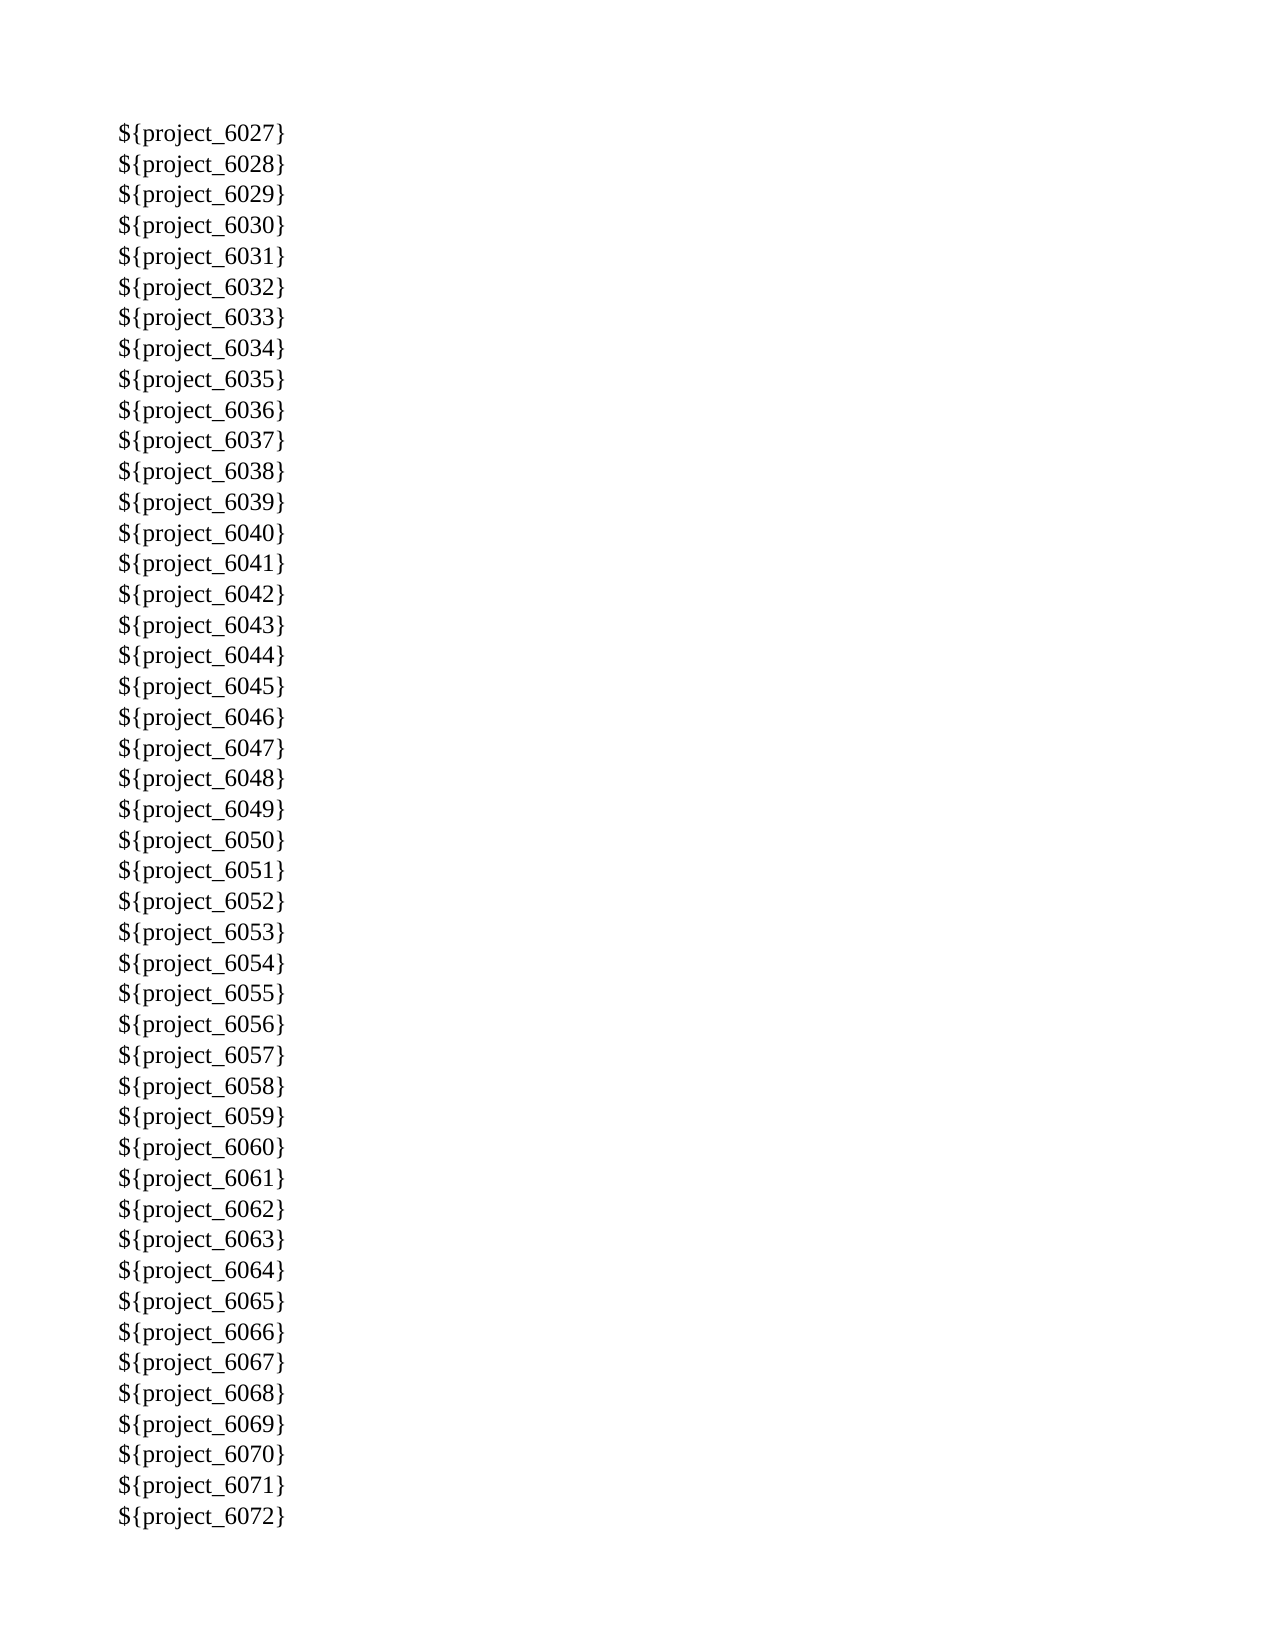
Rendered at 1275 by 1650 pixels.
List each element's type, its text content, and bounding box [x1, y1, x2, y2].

text ${project_6062} [118, 1194, 1157, 1222]
text ${project_6033} [118, 302, 1157, 331]
text ${project_6053} [118, 917, 1157, 946]
text ${project_6035} [118, 364, 1157, 393]
text ${project_6072} [118, 1501, 1157, 1530]
text ${project_6038} [118, 456, 1157, 485]
text ${project_6064} [118, 1255, 1157, 1284]
text ${project_6049} [118, 794, 1157, 823]
text ${project_6047} [118, 733, 1157, 761]
text ${project_6034} [118, 333, 1157, 362]
text ${project_6039} [118, 487, 1157, 516]
text ${project_6060} [118, 1132, 1157, 1161]
text ${project_6041} [118, 548, 1157, 577]
text ${project_6045} [118, 671, 1157, 700]
text ${project_6037} [118, 425, 1157, 454]
text ${project_6069} [118, 1409, 1157, 1437]
text ${project_6056} [118, 1009, 1157, 1038]
text ${project_6036} [118, 395, 1157, 423]
text ${project_6071} [118, 1470, 1157, 1499]
text ${project_6031} [118, 241, 1157, 270]
text ${project_6066} [118, 1317, 1157, 1345]
text ${project_6065} [118, 1286, 1157, 1314]
text ${project_6044} [118, 641, 1157, 669]
text ${project_6068} [118, 1378, 1157, 1407]
text ${project_6067} [118, 1347, 1157, 1376]
text ${project_6058} [118, 1071, 1157, 1099]
text ${project_6048} [118, 763, 1157, 792]
text ${project_6059} [118, 1101, 1157, 1130]
text ${project_6030} [118, 210, 1157, 239]
text ${project_6028} [118, 149, 1157, 178]
text ${project_6040} [118, 518, 1157, 546]
text ${project_6032} [118, 272, 1157, 301]
text ${project_6027} [118, 118, 1157, 147]
text ${project_6052} [118, 886, 1157, 915]
text ${project_6042} [118, 579, 1157, 608]
text ${project_6070} [118, 1439, 1157, 1468]
text ${project_6063} [118, 1224, 1157, 1253]
text ${project_6046} [118, 702, 1157, 731]
text ${project_6050} [118, 825, 1157, 854]
text ${project_6055} [118, 978, 1157, 1007]
text ${project_6029} [118, 179, 1157, 208]
text ${project_6051} [118, 856, 1157, 884]
text ${project_6057} [118, 1040, 1157, 1069]
text ${project_6054} [118, 948, 1157, 977]
text ${project_6043} [118, 610, 1157, 638]
text ${project_6061} [118, 1163, 1157, 1192]
